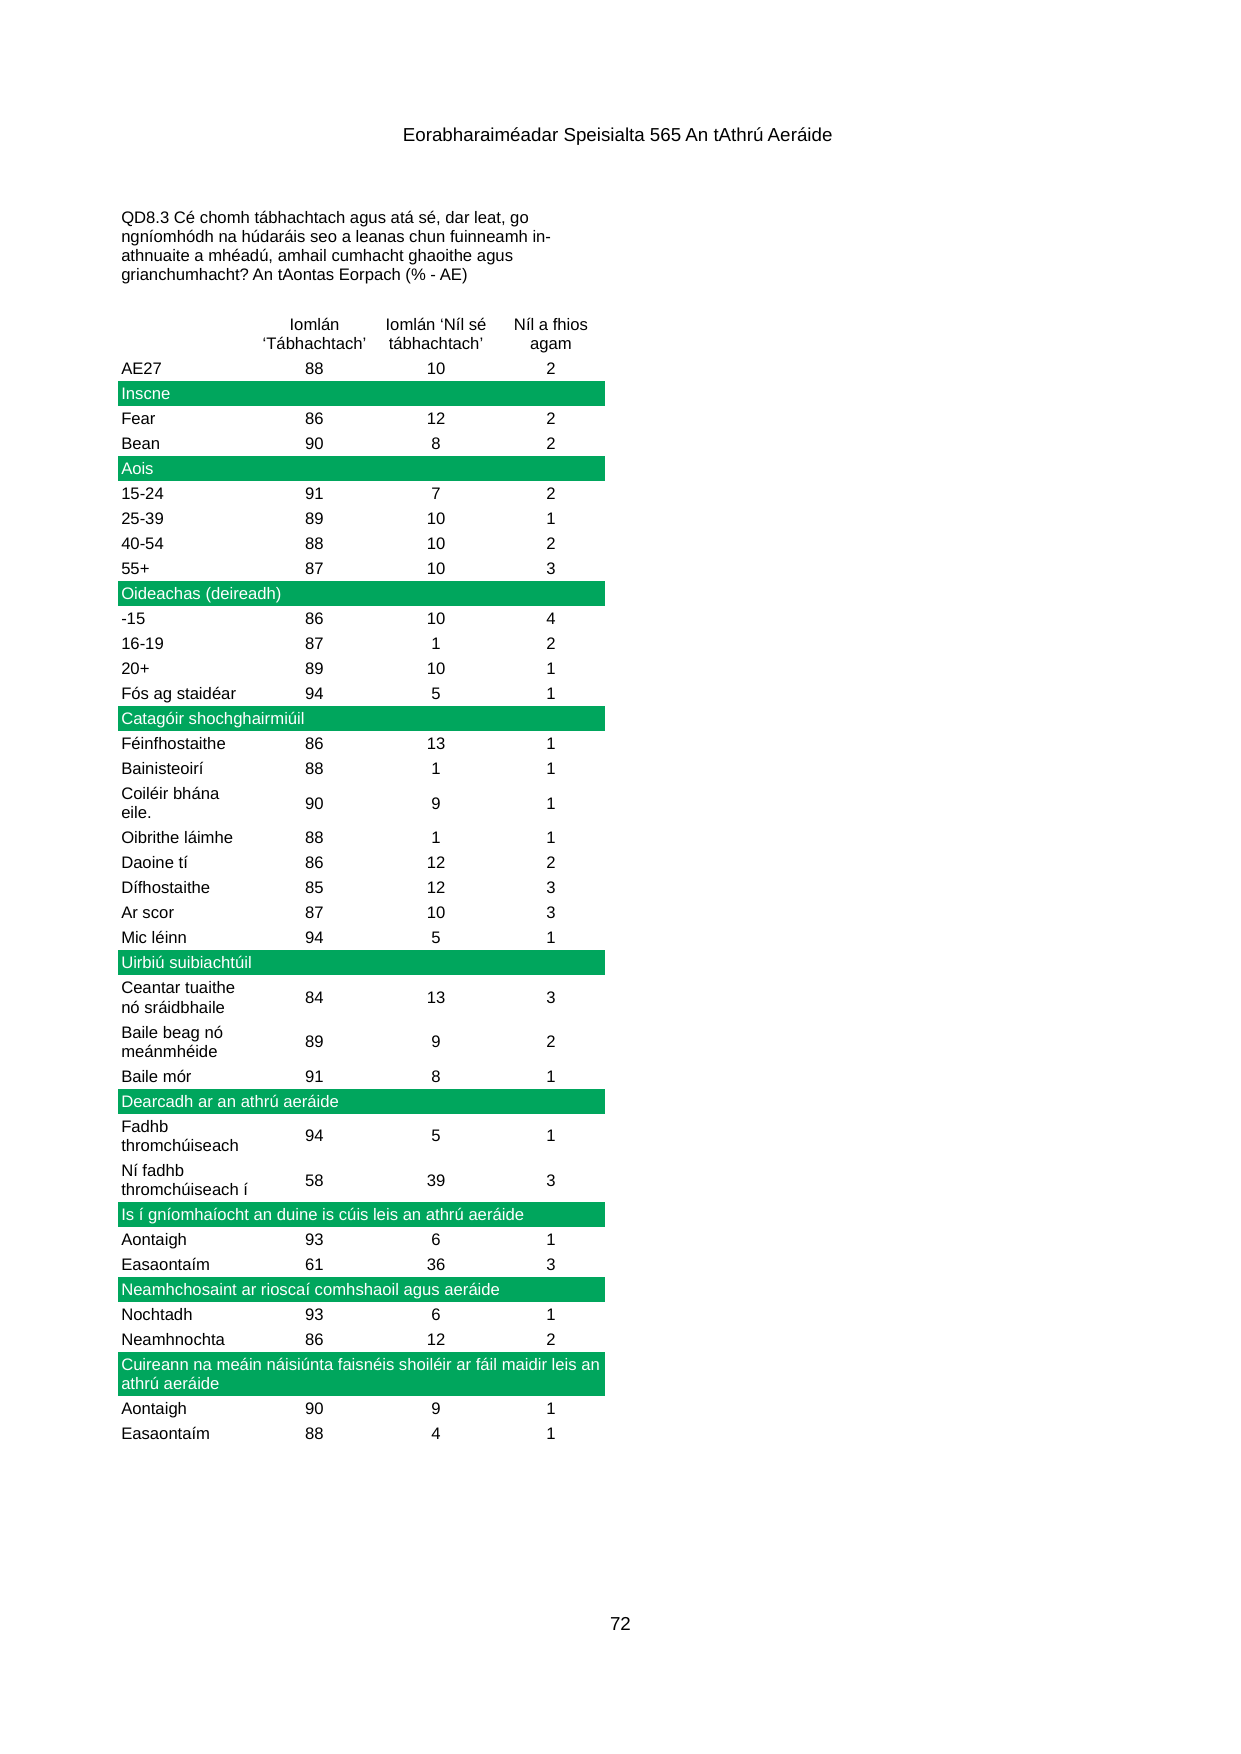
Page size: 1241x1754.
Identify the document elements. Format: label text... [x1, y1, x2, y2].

table_cell 88 [253, 825, 375, 850]
table_cell 2 [496, 631, 605, 656]
table_cell Baile mór [118, 1064, 253, 1089]
table_cell 3 [496, 1252, 605, 1277]
table_cell Dífhostaithe [118, 875, 253, 900]
table_cell Aontaigh [118, 1396, 253, 1421]
table_cell 1 [496, 1302, 605, 1327]
table_cell 40-54 [118, 531, 253, 556]
table_cell -15 [118, 606, 253, 631]
table_cell Daoine tí [118, 850, 253, 875]
table_cell 1 [496, 825, 605, 850]
table_cell 2 [496, 850, 605, 875]
table_header QD8.3 Cé chomh tábhachtach agus atá sé, dar leat, go ngníomhódh na húdaráis seo a leanas chun fuinneamh in-athnuaite a mhéadú, amhail cumhacht ghaoithe agus grianchumhacht? An tAontas Eorpach (% - AE) [118, 205, 605, 287]
table_cell 3 [496, 975, 605, 1019]
table_cell 12 [375, 850, 496, 875]
table_cell 1 [496, 756, 605, 781]
table_cell 10 [375, 656, 496, 681]
table_cell Bean [118, 431, 253, 456]
table_cell 3 [496, 556, 605, 581]
table_cell 3 [496, 1158, 605, 1202]
table_cell 1 [496, 1114, 605, 1158]
table_cell 86 [253, 606, 375, 631]
table_cell 1 [375, 825, 496, 850]
table_cell 87 [253, 631, 375, 656]
table_cell 90 [253, 1396, 375, 1421]
table_cell Dearcadh ar an athrú aeráide [118, 1089, 605, 1114]
table_cell 1 [496, 1064, 605, 1089]
table_cell 10 [375, 356, 496, 381]
table_cell [118, 312, 253, 356]
table_cell [375, 287, 496, 312]
table_cell Iomlán ‘Tábhachtach’ [253, 312, 375, 356]
table_cell 9 [375, 1020, 496, 1064]
table_cell 8 [375, 1064, 496, 1089]
table_cell Fadhb thromchúiseach [118, 1114, 253, 1158]
table_cell 8 [375, 431, 496, 456]
table_cell 4 [496, 606, 605, 631]
table_cell Ar scor [118, 900, 253, 925]
table_cell 1 [496, 681, 605, 706]
table_cell 2 [496, 531, 605, 556]
table_cell 88 [253, 531, 375, 556]
table_cell Oideachas (deireadh) [118, 581, 605, 606]
table_cell [496, 287, 605, 312]
table_cell 2 [496, 1327, 605, 1352]
table_cell 2 [496, 481, 605, 506]
table_cell 1 [496, 781, 605, 825]
table_cell 2 [496, 1020, 605, 1064]
table_cell 61 [253, 1252, 375, 1277]
table_cell Ní fadhb thromchúiseach í [118, 1158, 253, 1202]
table_cell 85 [253, 875, 375, 900]
table_cell [118, 287, 253, 312]
table_cell 87 [253, 556, 375, 581]
table_cell Nochtadh [118, 1302, 253, 1327]
table_cell 90 [253, 431, 375, 456]
table_cell 58 [253, 1158, 375, 1202]
table_cell 3 [496, 900, 605, 925]
table_cell 89 [253, 1020, 375, 1064]
table_cell Oibrithe láimhe [118, 825, 253, 850]
table_cell AE27 [118, 356, 253, 381]
table_cell 9 [375, 781, 496, 825]
table_cell 10 [375, 606, 496, 631]
table_cell 39 [375, 1158, 496, 1202]
table_cell Easaontaím [118, 1252, 253, 1277]
table_cell Baile beag nó meánmhéide [118, 1020, 253, 1064]
table_cell Aois [118, 456, 605, 481]
table_cell 12 [375, 875, 496, 900]
table_cell 91 [253, 481, 375, 506]
table_cell 5 [375, 925, 496, 950]
table_cell Is í gníomhaíocht an duine is cúis leis an athrú aeráide [118, 1202, 605, 1227]
table_cell 93 [253, 1227, 375, 1252]
table_cell 1 [496, 656, 605, 681]
table_cell 9 [375, 1396, 496, 1421]
table_cell Uirbiú suibiachtúil [118, 950, 605, 975]
table_cell 88 [253, 756, 375, 781]
table_cell 15-24 [118, 481, 253, 506]
table_cell 86 [253, 1327, 375, 1352]
table_cell 91 [253, 1064, 375, 1089]
table_cell Fear [118, 406, 253, 431]
table_cell 88 [253, 1421, 375, 1446]
table_cell 6 [375, 1302, 496, 1327]
table_cell 1 [496, 1421, 605, 1446]
table_cell 89 [253, 656, 375, 681]
table_cell 88 [253, 356, 375, 381]
table_cell 1 [496, 1227, 605, 1252]
table_cell Neamhnochta [118, 1327, 253, 1352]
table_cell 20+ [118, 656, 253, 681]
table_cell 90 [253, 781, 375, 825]
table_cell 93 [253, 1302, 375, 1327]
table_cell Catagóir shochghairmiúil [118, 706, 605, 731]
table_cell 2 [496, 356, 605, 381]
table_cell 94 [253, 681, 375, 706]
table_cell Coiléir bhána eile. [118, 781, 253, 825]
table_cell 87 [253, 900, 375, 925]
table_cell 2 [496, 431, 605, 456]
table_cell 5 [375, 681, 496, 706]
table_cell 3 [496, 875, 605, 900]
table_cell Ceantar tuaithe nó sráidbhaile [118, 975, 253, 1019]
table_cell 55+ [118, 556, 253, 581]
table_cell Neamhchosaint ar rioscaí comhshaoil agus aeráide [118, 1277, 605, 1302]
table_cell 6 [375, 1227, 496, 1252]
table_cell 10 [375, 506, 496, 531]
table_cell 1 [375, 756, 496, 781]
table_cell Fós ag staidéar [118, 681, 253, 706]
table_cell 12 [375, 406, 496, 431]
table_cell 1 [496, 925, 605, 950]
table_cell Iomlán ‘Níl sé tábhachtach’ [375, 312, 496, 356]
table_cell 86 [253, 731, 375, 756]
table_cell 25-39 [118, 506, 253, 531]
table_cell 13 [375, 975, 496, 1019]
table_cell 10 [375, 531, 496, 556]
table_cell 5 [375, 1114, 496, 1158]
table_cell [253, 287, 375, 312]
table_cell 94 [253, 925, 375, 950]
table_cell 86 [253, 406, 375, 431]
table_cell 89 [253, 506, 375, 531]
table_cell Cuireann na meáin náisiúnta faisnéis shoiléir ar fáil maidir leis an athrú aeráide [118, 1352, 605, 1396]
table_cell 10 [375, 900, 496, 925]
table_cell Aontaigh [118, 1227, 253, 1252]
table_cell 12 [375, 1327, 496, 1352]
table_cell 86 [253, 850, 375, 875]
table_cell 10 [375, 556, 496, 581]
table_cell 1 [496, 731, 605, 756]
table_cell 94 [253, 1114, 375, 1158]
table_cell 36 [375, 1252, 496, 1277]
table_cell 16-19 [118, 631, 253, 656]
table_cell Féinfhostaithe [118, 731, 253, 756]
table_cell 84 [253, 975, 375, 1019]
table_cell 1 [496, 1396, 605, 1421]
table_cell Mic léinn [118, 925, 253, 950]
table_cell Easaontaím [118, 1421, 253, 1446]
table_cell 2 [496, 406, 605, 431]
table_cell 1 [496, 506, 605, 531]
table_cell 1 [375, 631, 496, 656]
table_cell 13 [375, 731, 496, 756]
table_cell Inscne [118, 381, 605, 406]
table_cell 7 [375, 481, 496, 506]
table_cell Níl a fhios agam [496, 312, 605, 356]
table_cell Bainisteoirí [118, 756, 253, 781]
table_cell 4 [375, 1421, 496, 1446]
